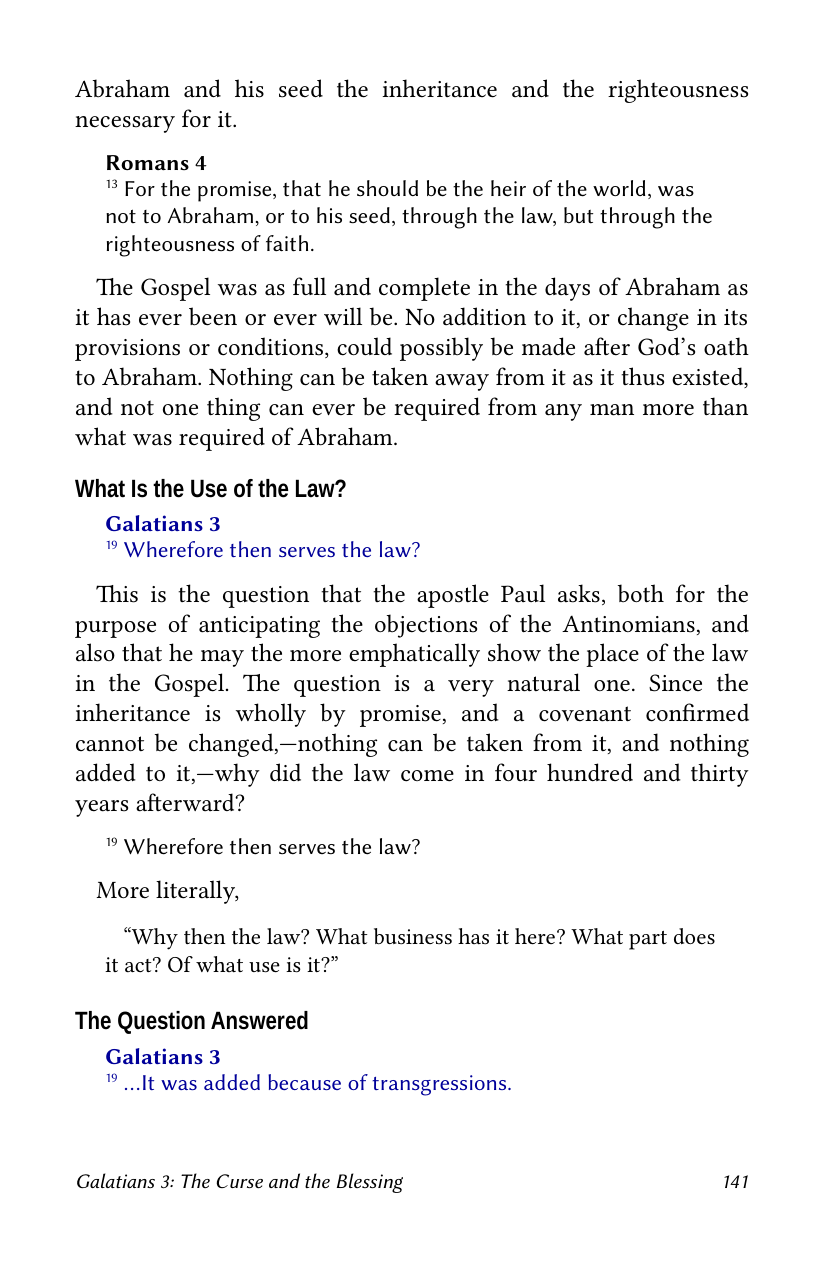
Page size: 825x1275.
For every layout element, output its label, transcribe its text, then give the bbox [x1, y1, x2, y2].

subtitle The Question Answered [75, 1006, 750, 1034]
text Galatians 3 [105, 1043, 750, 1070]
text 13 For the promise, that he should be the heir of the world, was not to Abraham, or to his seed, through the law, but through the righteousness of faith. [105, 176, 720, 257]
text 19 Wherefore then serves the law? [105, 537, 720, 563]
text “Why then the law? What business has it here? What part does it act? Of what use is it?” [105, 924, 720, 978]
text Abraham and his seed the inheritance and the righteousness necessary for it. [75, 75, 750, 133]
text This is the question that the apostle Paul asks, both for the purpose of anticipating the objections of the Antinomians, and also that he may the more emphatically show the place of the law in the Gospel. The question is a very natural one. Since the inheritance is wholly by promise, and a covenant confirmed cannot be changed,—nothing can be taken from it, and nothing added to it,—why did the law come in four hundred and thirty years afterward? [75, 580, 750, 817]
text More literally, [75, 876, 750, 905]
text The Gospel was as full and complete in the days of Abraham as it has ever been or ever will be. No addition to it, or change in its provisions or conditions, could possibly be made after God’s oath to Abraham. Nothing can be taken away from it as it thus existed, and not one thing can ever be required from any man more than what was required of Abraham. [75, 273, 750, 451]
text Romans 4 [105, 150, 750, 176]
text 19 Wherefore then serves the law? [105, 834, 720, 860]
text Galatians 3 [105, 511, 750, 537]
text 19 ...It was added because of transgressions. [105, 1070, 720, 1096]
subtitle What Is the Use of the Law? [75, 473, 750, 502]
